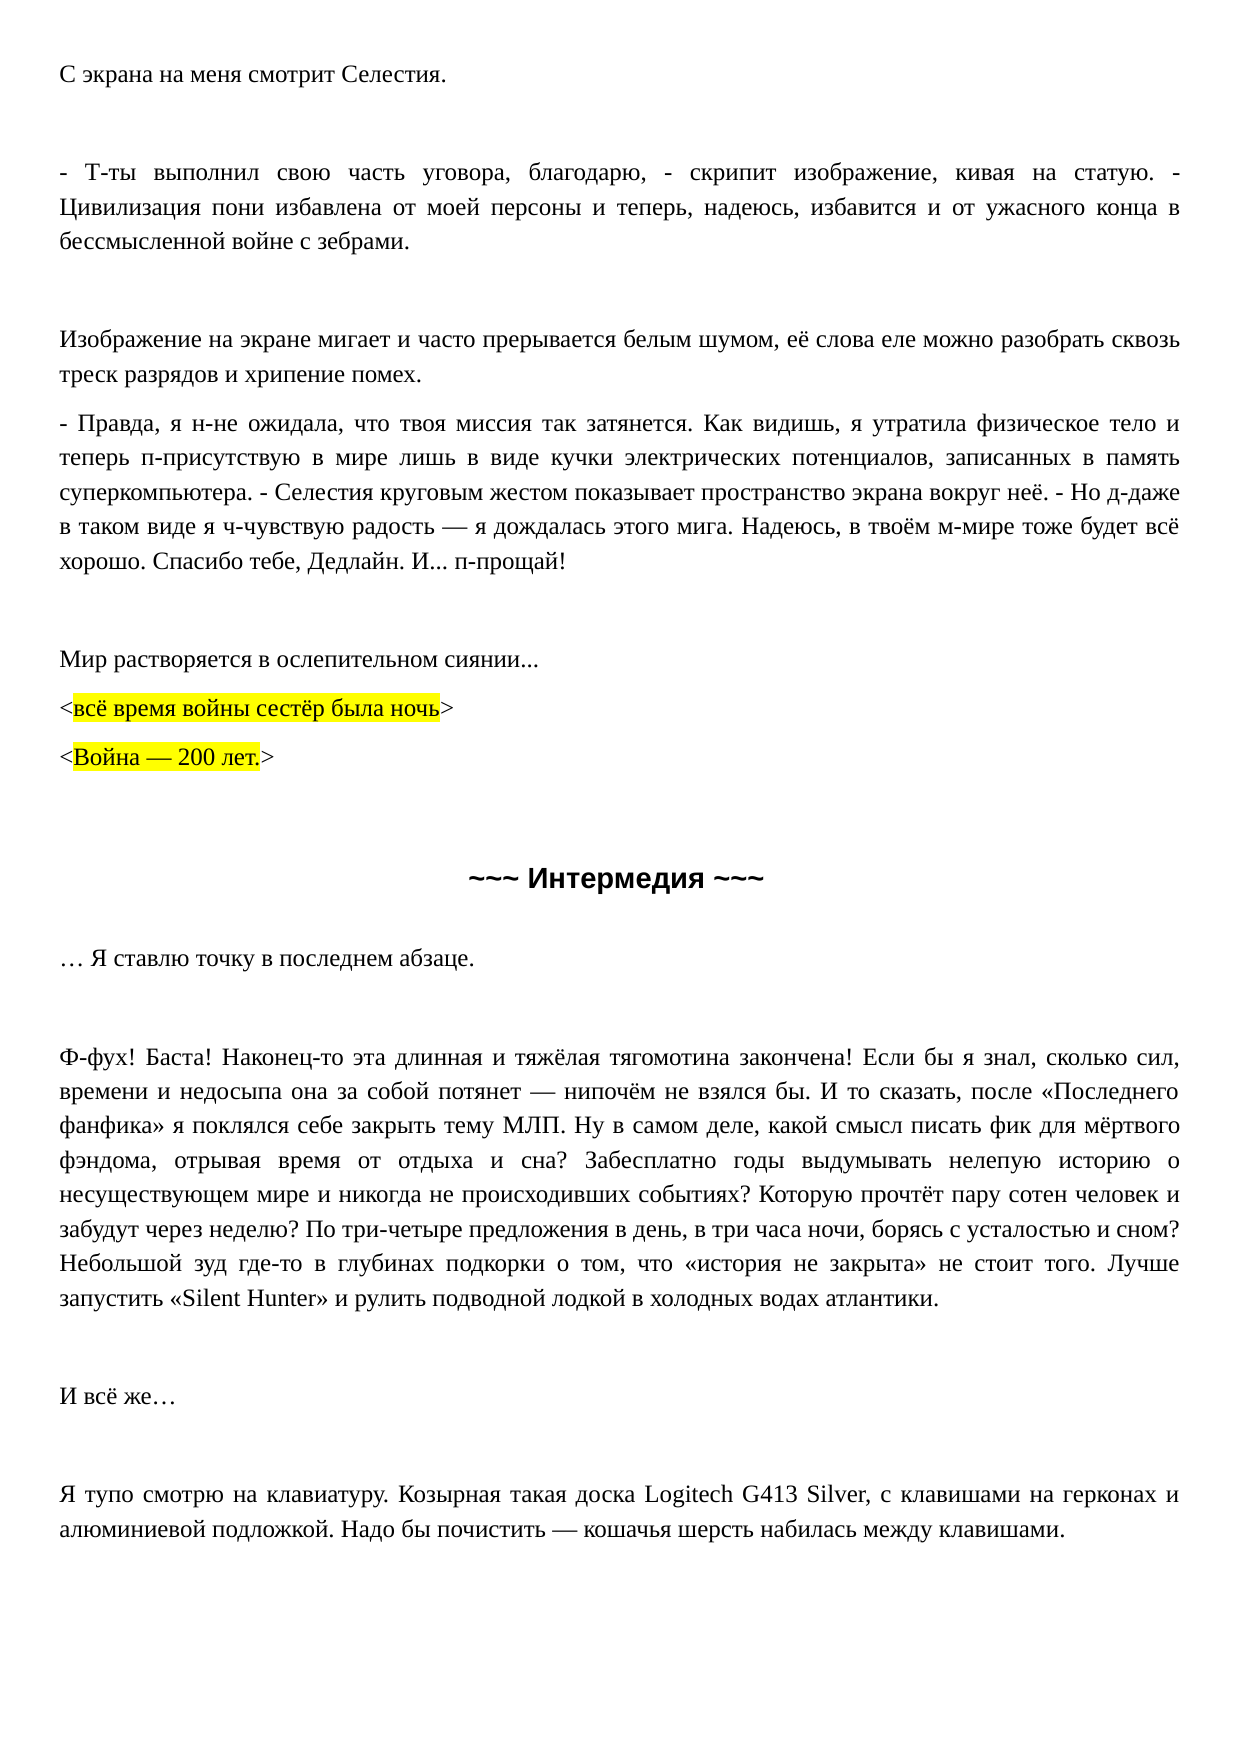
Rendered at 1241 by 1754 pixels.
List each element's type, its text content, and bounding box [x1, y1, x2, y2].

text … Я ставлю точку в последнем абзаце. [59, 943, 1181, 972]
text Изображение на экране мигает и часто прерывается белым шумом, её слова еле можно разобрать сквозь треск разрядов и хрипение помех. [59, 324, 1181, 387]
text Я тупо смотрю на клавиатуру. Козырная такая доска Logitech G413 Silver, с клавишами на герконах и алюминиевой подложкой. Надо бы почистить — кошачья шерсть набилась между клавишами. [59, 1479, 1181, 1542]
subtitle ~~~ Интермедия ~~~ [59, 861, 1181, 894]
text - Т-ты выполнил свою часть уговора, благодарю, - скрипит изображение, кивая на статую. - Цивилизация пони избавлена от моей персоны и теперь, надеюсь, избавится и от ужасного конца в бессмысленной войне с зебрами. [59, 157, 1181, 255]
text И всё же… [59, 1381, 1181, 1410]
text <Война — 200 лет.> [59, 742, 1181, 771]
text Мир растворяется в ослепительном сиянии... [59, 644, 1181, 673]
text Ф-фух! Баста! Наконец-то эта длинная и тяжёлая тягомотина закончена! Если бы я знал, сколько сил, времени и недосыпа она за собой потянет — нипочём не взялся бы. И то сказать, после «Последнего фанфика» я поклялся себе закрыть тему МЛП. Ну в самом деле, какой смысл писать фик для мёртвого фэндома, отрывая время от отдыха и сна? Забесплатно годы выдумывать нелепую историю о несуществующем мире и никогда не происходивших событиях? Которую прочтёт пару сотен человек и забудут через неделю? По три-четыре предложения в день, в три часа ночи, борясь с усталостью и сном? Небольшой зуд где-то в глубинах подкорки о том, что «история не закрыта» не стоит того. Лучше запустить «Silent Hunter» и рулить подводной лодкой в холодных водах атлантики. [59, 1042, 1181, 1312]
text С экрана на меня смотрит Селестия. [59, 59, 1181, 88]
text - Правда, я н-не ожидала, что твоя миссия так затянется. Как видишь, я утратила физическое тело и теперь п-присутствую в мире лишь в виде кучки электрических потенциалов, записанных в память суперкомпьютера. - Селестия круговым жестом показывает пространство экрана вокруг неё. - Но д-даже в таком виде я ч-чувствую радость — я дождалась этого мига. Надеюсь, в твоём м-мире тоже будет всё хорошо. Спасибо тебе, Дедлайн. И... п-прощай! [59, 408, 1181, 574]
text <всё время войны сестёр была ночь> [59, 693, 1181, 722]
